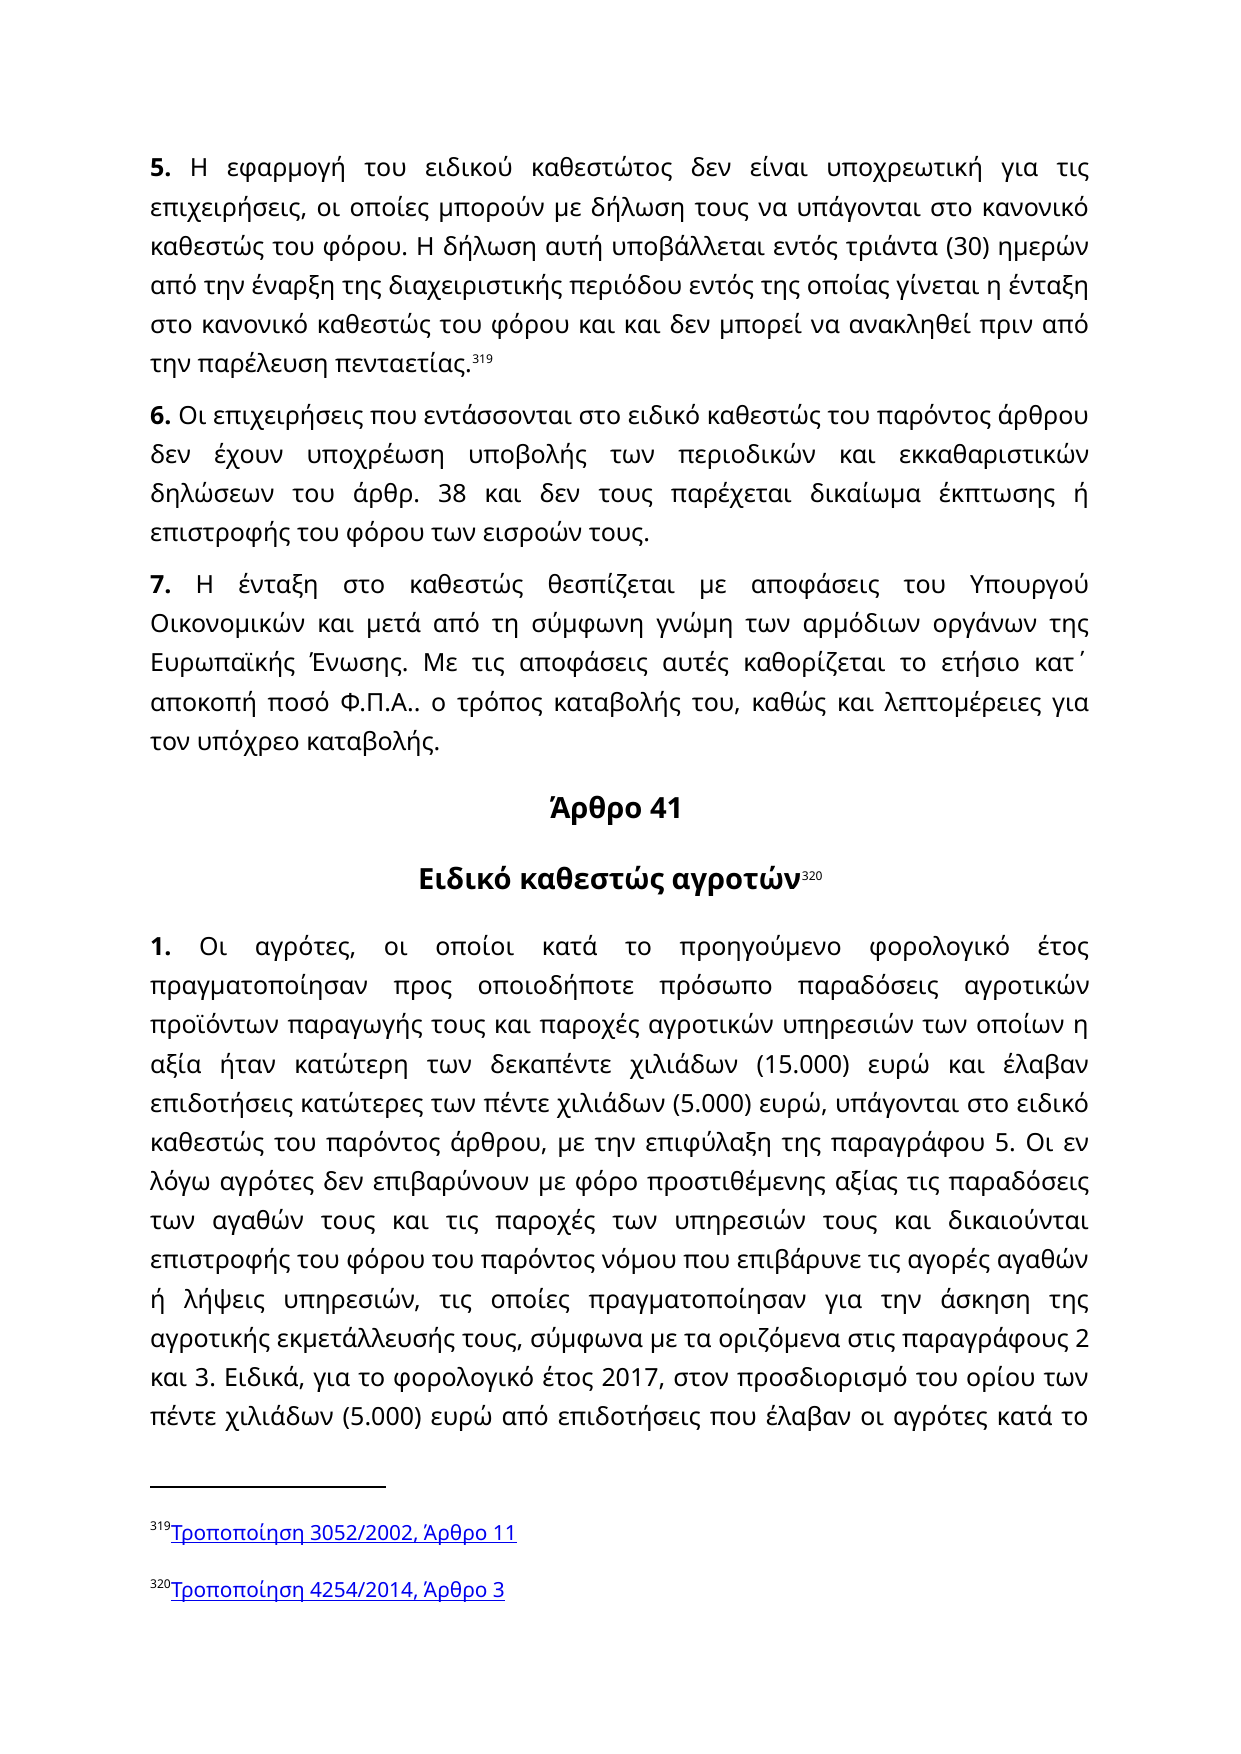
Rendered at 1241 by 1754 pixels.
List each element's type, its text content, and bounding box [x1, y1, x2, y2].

text 7. Η ένταξη στο καθεστώς θεσπίζεται με αποφάσεις του Υπουργού Οικονομικών και μετά από τη σύμφωνη γνώμη των αρμόδιων οργάνων της Ευρωπαϊκής Ένωσης. Με τις αποφάσεις αυτές καθορίζεται το ετήσιο κατ΄ αποκοπή ποσό Φ.Π.Α.. ο τρόπος καταβολής του, καθώς και λεπτομέρειες για τον υπόχρεο καταβολής. [150, 567, 1090, 757]
subtitle Ειδικό καθεστώς αγροτών [150, 858, 1090, 898]
text 5. Η εφαρμογή του ειδικού καθεστώτος δεν είναι υποχρεωτική για τις επιχειρήσεις, οι οποίες μπορούν με δήλωση τους να υπάγονται στο κανονικό καθεστώς του φόρου. Η δήλωση αυτή υποβάλλεται εντός τριάντα (30) ημερών από την έναρξη της διαχειριστικής περιόδου εντός της οποίας γίνεται η ένταξη στο κανονικό καθεστώς του φόρου και και δεν μπορεί να ανακληθεί πριν από την παρέλευση πενταετίας. [150, 150, 1090, 380]
subtitle Άρθρο 41 [150, 787, 1090, 827]
text Τροποποίηση 3052/2002, Άρθρο 11 [150, 1518, 1090, 1546]
text 1. Οι αγρότες, οι οποίοι κατά το προηγούμενο φορολογικό έτος πραγματοποίησαν προς οποιοδήποτε πρόσωπο παραδόσεις αγροτικών προϊόντων παραγωγής τους και παροχές αγροτικών υπηρεσιών των οποίων η αξία ήταν κατώτερη των δεκαπέντε χιλιάδων (15.000) ευρώ και έλαβαν επιδοτήσεις κατώτερες των πέντε χιλιάδων (5.000) ευρώ, υπάγονται στο ειδικό καθεστώς του παρόντος άρθρου, με την επιφύλαξη της παραγράφου 5. Οι εν λόγω αγρότες δεν επιβαρύνουν με φόρο προστιθέμενης αξίας τις παραδόσεις των αγαθών τους και τις παροχές των υπηρεσιών τους και δικαιούνται επιστροφής του φόρου του παρόντος νόμου που επιβάρυνε τις αγορές αγαθών ή λήψεις υπηρεσιών, τις οποίες πραγματοποίησαν για την άσκηση της αγροτικής εκμετάλλευσής τους, σύμφωνα με τα οριζόμενα στις παραγράφους 2 και 3. Ειδικά, για το φορολογικό έτος 2017, στον προσδιορισμό του ορίου των πέντε χιλιάδων (5.000) ευρώ από επιδοτήσεις που έλαβαν οι αγρότες κατά το [150, 929, 1090, 1433]
text Τροποποίηση 4254/2014, Άρθρο 3 [150, 1576, 1090, 1604]
text 6. Οι επιχειρήσεις που εντάσσονται στο ειδικό καθεστώς του παρόντος άρθρου δεν έχουν υποχρέωση υποβολής των περιοδικών και εκκαθαριστικών δηλώσεων του άρθρ. 38 και δεν τους παρέχεται δικαίωμα έκπτωσης ή επιστροφής του φόρου των εισροών τους. [150, 397, 1090, 549]
